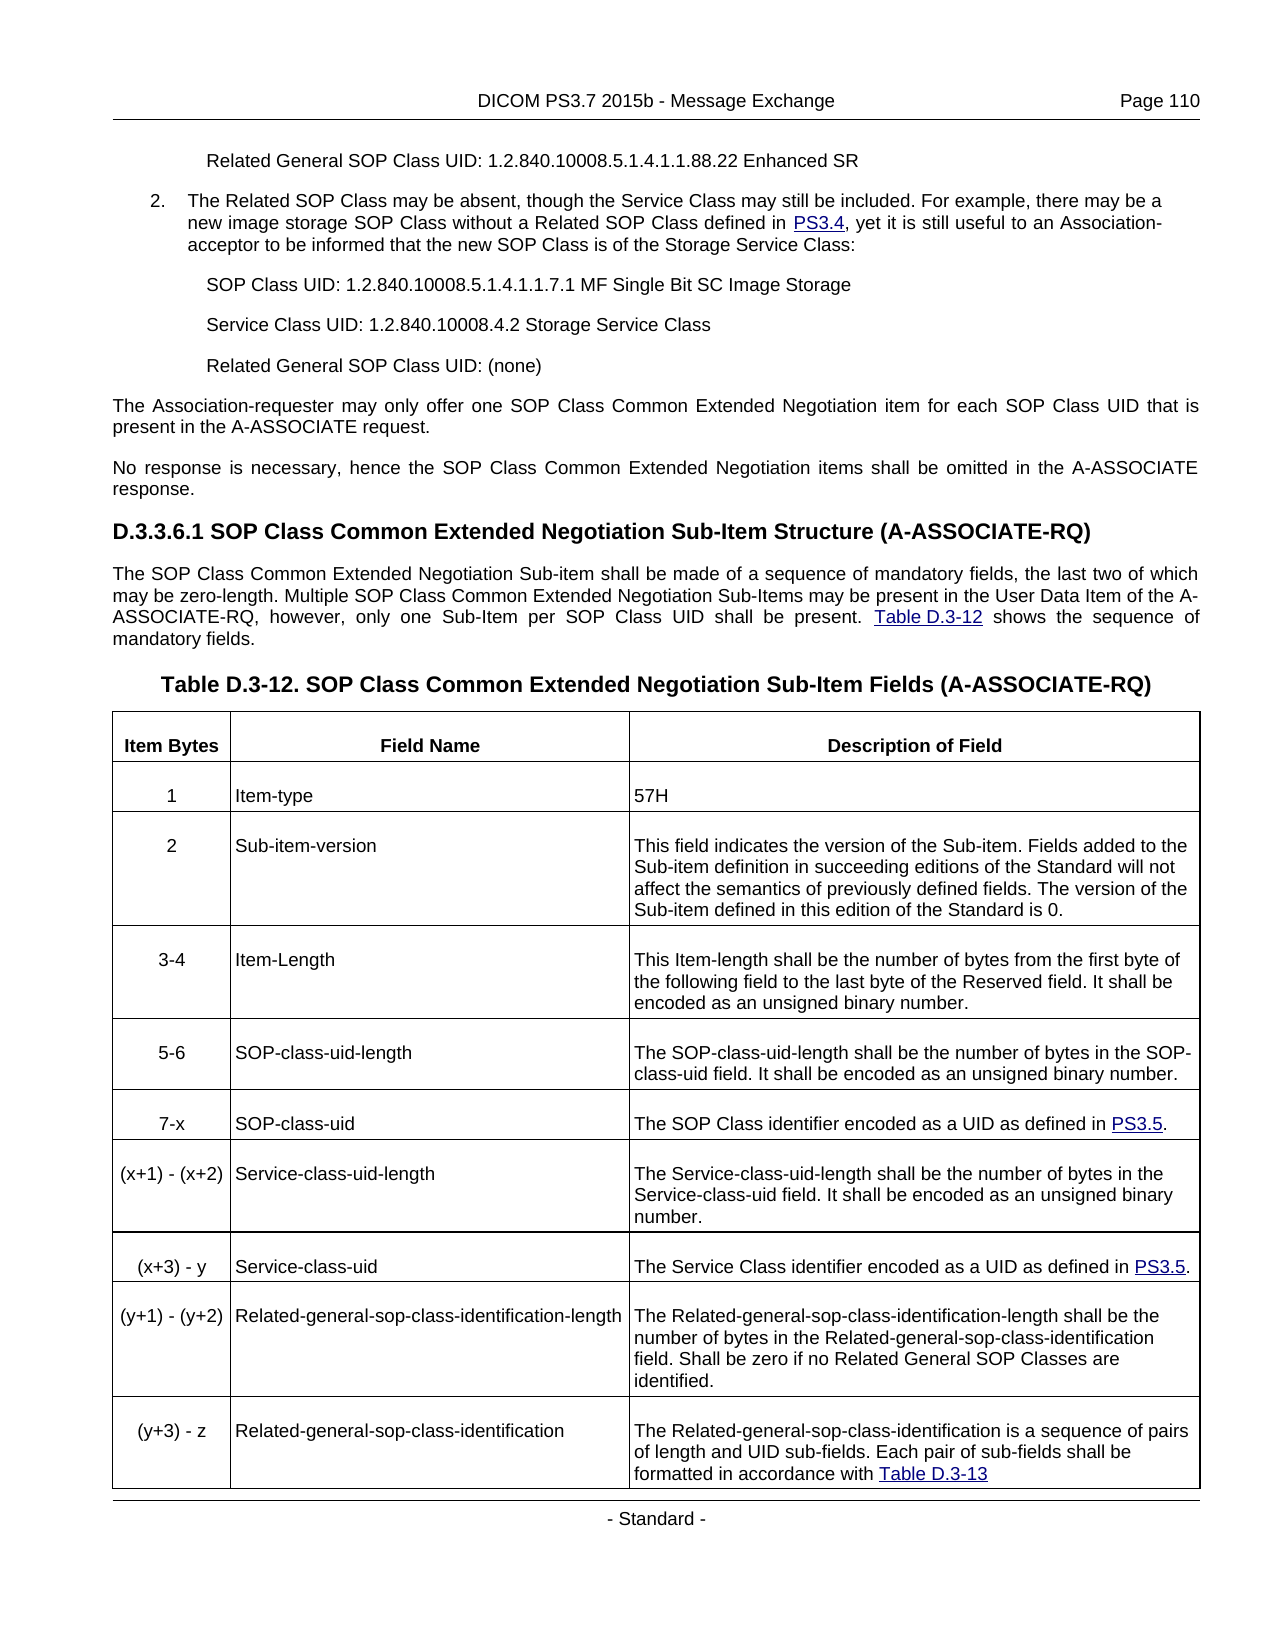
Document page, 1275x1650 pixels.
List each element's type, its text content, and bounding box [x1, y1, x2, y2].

table_cell 3-4 [113, 926, 230, 1018]
text Service Class UID: 1.2.840.10008.4.2 Storage Service Class [206, 314, 1162, 336]
table_cell SOP-class-uid-length [231, 1019, 629, 1089]
table_cell SOP-class-uid [231, 1090, 629, 1139]
table_cell Item-type [231, 762, 629, 811]
table_cell The Service-class-uid-length shall be the number of bytes in the Service-class-uid field. It shall be encoded as an unsigned binary number. [630, 1140, 1199, 1231]
table_cell 2 [113, 812, 230, 925]
table_cell This field indicates the version of the Sub-item. Fields added to the Sub-item definition in succeeding editions of the Standard will not affect the semantics of previously defined fields. The version of the Sub-item defined in this edition of the Standard is 0. [630, 812, 1199, 925]
table_cell Service-class-uid-length [231, 1140, 629, 1231]
table_cell Related-general-sop-class-identification-length [231, 1282, 629, 1396]
table_cell The SOP-class-uid-length shall be the number of bytes in the SOP-class-uid field. It shall be encoded as an unsigned binary number. [630, 1019, 1199, 1089]
table_cell The Related-general-sop-class-identification is a sequence of pairs of length and UID sub-fields. Each pair of sub-fields shall be formatted in accordance with Table D.3-13 [630, 1397, 1199, 1488]
text D.3.3.6.1 SOP Class Common Extended Negotiation Sub-Item Structure (A-ASSOCIATE-RQ) [112, 518, 1200, 544]
text No response is necessary, hence the SOP Class Common Extended Negotiation items shall be omitted in the A-ASSOCIATE response. [112, 457, 1200, 500]
table_cell 1 [113, 762, 230, 811]
table_cell The Service Class identifier encoded as a UID as defined in PS3.5. [630, 1233, 1199, 1281]
text Table D.3-12. SOP Class Common Extended Negotiation Sub-Item Fields (A-ASSOCIATE-RQ) [112, 672, 1200, 698]
text The SOP Class Common Extended Negotiation Sub-item shall be made of a sequence of mandatory fields, the last two of which may be zero-length. Multiple SOP Class Common Extended Negotiation Sub-Items may be present in the User Data Item of the A-ASSOCIATE-RQ, however, only one Sub-Item per SOP Class UID shall be present. Table D.3-12 shows the sequence of mandatory fields. [112, 563, 1200, 649]
text Related General SOP Class UID: (none) [206, 354, 1162, 376]
table_header Description of Field [630, 712, 1199, 761]
text SOP Class UID: 1.2.840.10008.5.1.4.1.1.7.1 MF Single Bit SC Image Storage [206, 274, 1162, 295]
table_cell (y+1) - (y+2) [113, 1282, 230, 1396]
table_cell (x+3) - y [113, 1233, 230, 1281]
list The Related SOP Class may be absent, though the Service Class may still be included. For example, there may be a new image storage SOP Class without a Related SOP Class defined in PS3.4, yet it is still useful to an Association-acceptor to be informed that the new SOP Class is of the Storage Service Class: [150, 190, 1162, 255]
table_cell This Item-length shall be the number of bytes from the first byte of the following field to the last byte of the Reserved field. It shall be encoded as an unsigned binary number. [630, 926, 1199, 1018]
text Related General SOP Class UID: 1.2.840.10008.5.1.4.1.1.88.22 Enhanced SR [206, 150, 1162, 172]
table_cell Service-class-uid [231, 1233, 629, 1281]
table_cell 7-x [113, 1090, 230, 1139]
table_cell Item-Length [231, 926, 629, 1018]
table_cell (x+1) - (x+2) [113, 1140, 230, 1231]
table_cell Related-general-sop-class-identification [231, 1397, 629, 1488]
table_header Item Bytes [113, 712, 230, 761]
table_cell The SOP Class identifier encoded as a UID as defined in PS3.5. [630, 1090, 1199, 1139]
text The Association-requester may only offer one SOP Class Common Extended Negotiation item for each SOP Class UID that is present in the A-ASSOCIATE request. [112, 395, 1200, 438]
table_cell The Related-general-sop-class-identification-length shall be the number of bytes in the Related-general-sop-class-identification field. Shall be zero if no Related General SOP Classes are identified. [630, 1282, 1199, 1396]
table_cell 57H [630, 762, 1199, 811]
table_header Field Name [231, 712, 629, 761]
table_cell Sub-item-version [231, 812, 629, 925]
table_cell 5-6 [113, 1019, 230, 1089]
table_cell (y+3) - z [113, 1397, 230, 1488]
